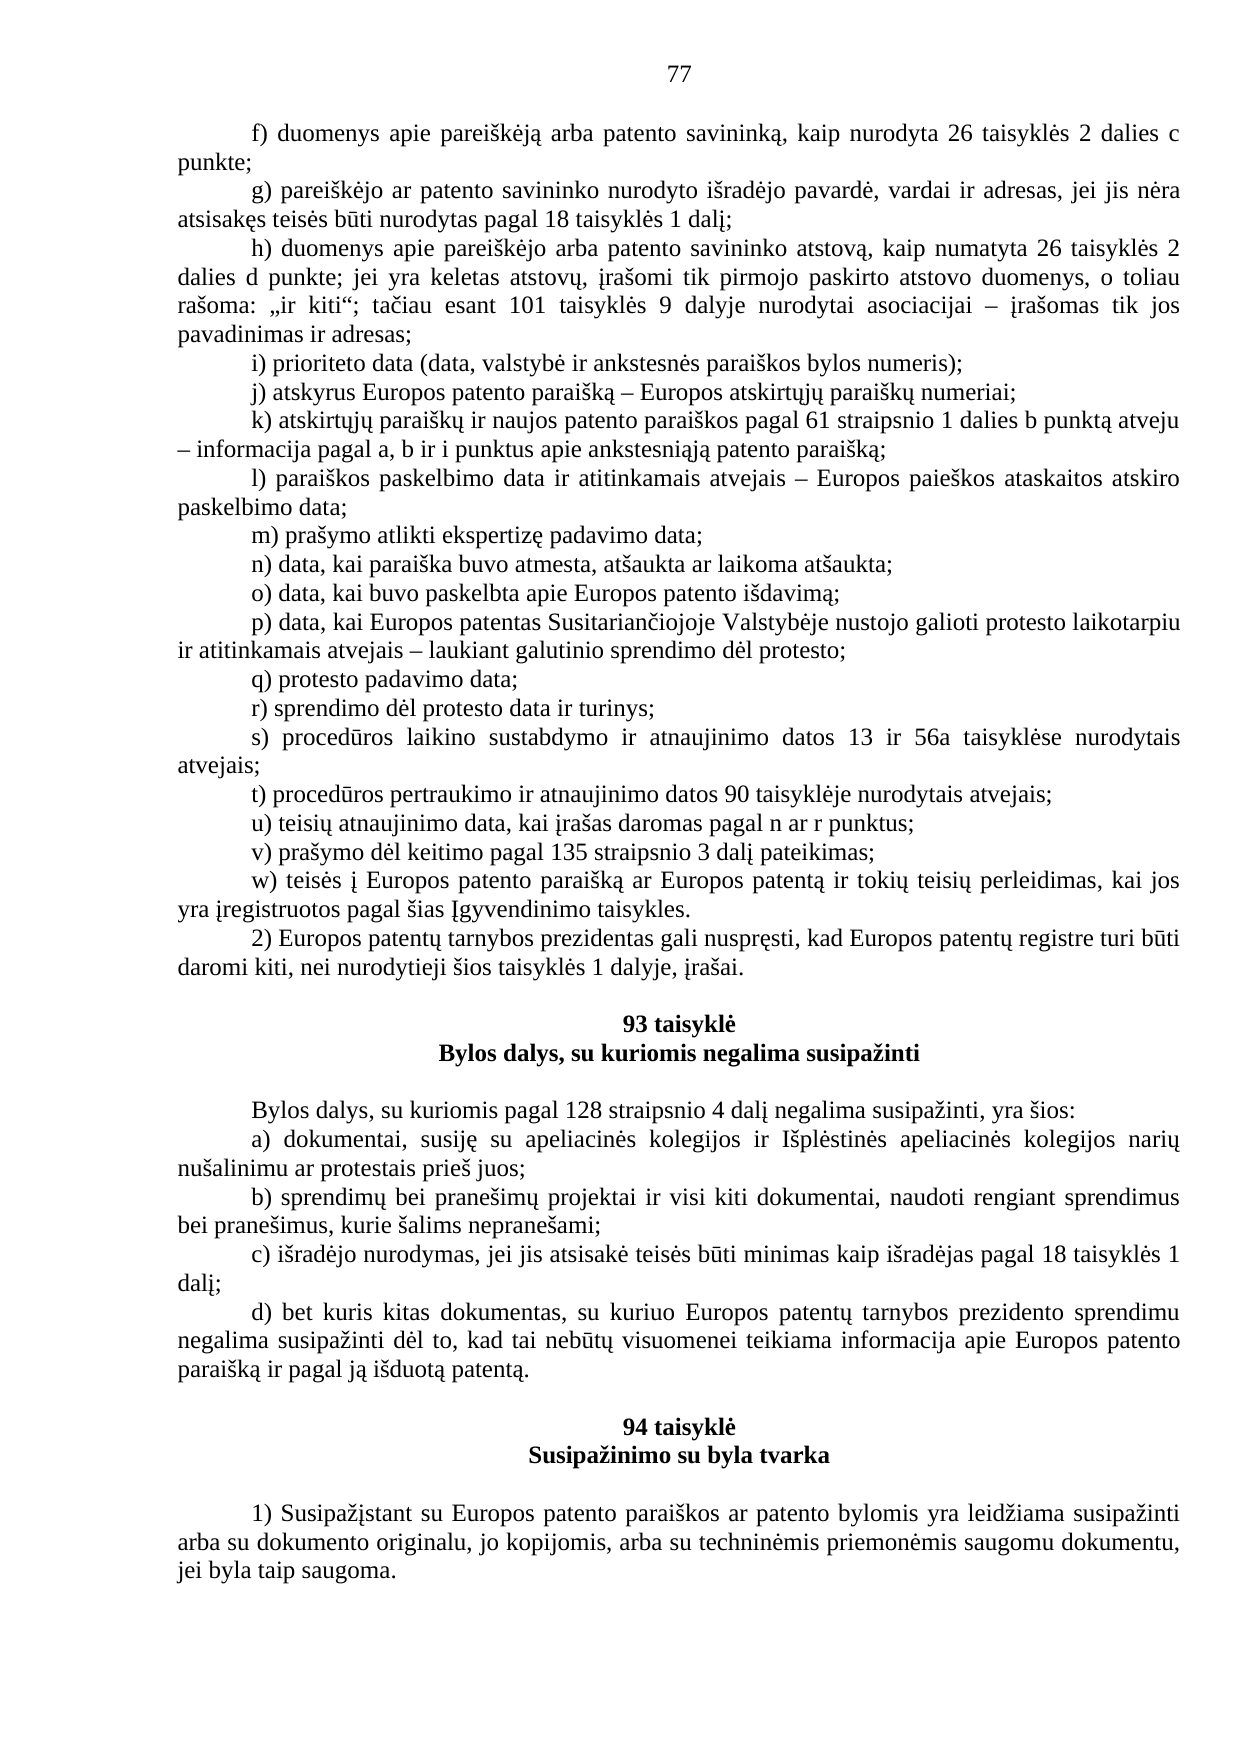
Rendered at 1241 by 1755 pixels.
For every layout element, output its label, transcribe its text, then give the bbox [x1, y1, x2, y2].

text v) prašymo dėl keitimo pagal 135 straipsnio 3 dalį pateikimas; [177, 837, 1181, 866]
text n) data, kai paraiška buvo atmesta, atšaukta ar laikoma atšaukta; [177, 549, 1181, 578]
text Bylos dalys, su kuriomis negalima susipažinti [177, 1038, 1181, 1067]
text 2) Europos patentų tarnybos prezidentas gali nuspręsti, kad Europos patentų registre turi būti daromi kiti, nei nurodytieji šios taisyklės 1 dalyje, įrašai. [177, 923, 1181, 981]
text 93 taisyklė [177, 1009, 1181, 1038]
text m) prašymo atlikti ekspertizę padavimo data; [177, 521, 1181, 549]
text p) data, kai Europos patentas Susitariančiojoje Valstybėje nustojo galioti protesto laikotarpiu ir atitinkamais atvejais – laukiant galutinio sprendimo dėl protesto; [177, 607, 1181, 664]
text g) pareiškėjo ar patento savininko nurodyto išradėjo pavardė, vardai ir adresas, jei jis nėra atsisakęs teisės būti nurodytas pagal 18 taisyklės 1 dalį; [177, 176, 1181, 233]
text h) duomenys apie pareiškėjo arba patento savininko atstovą, kaip numatyta 26 taisyklės 2 dalies d punkte; jei yra keletas atstovų, įrašomi tik pirmojo paskirto atstovo duomenys, o toliau rašoma: „ir kiti“; tačiau esant 101 taisyklės 9 dalyje nurodytai asociacijai – įrašomas tik jos pavadinimas ir adresas; [177, 233, 1181, 348]
text o) data, kai buvo paskelbta apie Europos patento išdavimą; [177, 578, 1181, 607]
text c) išradėjo nurodymas, jei jis atsisakė teisės būti minimas kaip išradėjas pagal 18 taisyklės 1 dalį; [177, 1239, 1181, 1297]
text b) sprendimų bei pranešimų projektai ir visi kiti dokumentai, naudoti rengiant sprendimus bei pranešimus, kurie šalims nepranešami; [177, 1182, 1181, 1239]
text 1) Susipažįstant su Europos patento paraiškos ar patento bylomis yra leidžiama susipažinti arba su dokumento originalu, jo kopijomis, arba su techninėmis priemonėmis saugomu dokumentu, jei byla taip saugoma. [177, 1498, 1181, 1584]
text l) paraiškos paskelbimo data ir atitinkamais atvejais – Europos paieškos ataskaitos atskiro paskelbimo data; [177, 463, 1181, 521]
text f) duomenys apie pareiškėją arba patento savininką, kaip nurodyta 26 taisyklės 2 dalies c punkte; [177, 118, 1181, 176]
text q) protesto padavimo data; [177, 664, 1181, 693]
text w) teisės į Europos patento paraišką ar Europos patentą ir tokių teisių perleidimas, kai jos yra įregistruotos pagal šias Įgyvendinimo taisykles. [177, 866, 1181, 923]
text Bylos dalys, su kuriomis pagal 128 straipsnio 4 dalį negalima susipažinti, yra šios: [177, 1096, 1181, 1124]
text k) atskirtųjų paraiškų ir naujos patento paraiškos pagal 61 straipsnio 1 dalies b punktą atveju – informacija pagal a, b ir i punktus apie ankstesniąją patento paraišką; [177, 406, 1181, 463]
text r) sprendimo dėl protesto data ir turinys; [177, 693, 1181, 722]
text d) bet kuris kitas dokumentas, su kuriuo Europos patentų tarnybos prezidento sprendimu negalima susipažinti dėl to, kad tai nebūtų visuomenei teikiama informacija apie Europos patento paraišką ir pagal ją išduotą patentą. [177, 1297, 1181, 1383]
text i) prioriteto data (data, valstybė ir ankstesnės paraiškos bylos numeris); [177, 348, 1181, 377]
text a) dokumentai, susiję su apeliacinės kolegijos ir Išplėstinės apeliacinės kolegijos narių nušalinimu ar protestais prieš juos; [177, 1124, 1181, 1182]
text 94 taisyklė [177, 1412, 1181, 1441]
text s) procedūros laikino sustabdymo ir atnaujinimo datos 13 ir 56a taisyklėse nurodytais atvejais; [177, 722, 1181, 779]
text Susipažinimo su byla tvarka [177, 1441, 1181, 1469]
text j) atskyrus Europos patento paraišką – Europos atskirtųjų paraiškų numeriai; [177, 377, 1181, 406]
text u) teisių atnaujinimo data, kai įrašas daromas pagal n ar r punktus; [177, 808, 1181, 837]
text t) procedūros pertraukimo ir atnaujinimo datos 90 taisyklėje nurodytais atvejais; [177, 779, 1181, 808]
